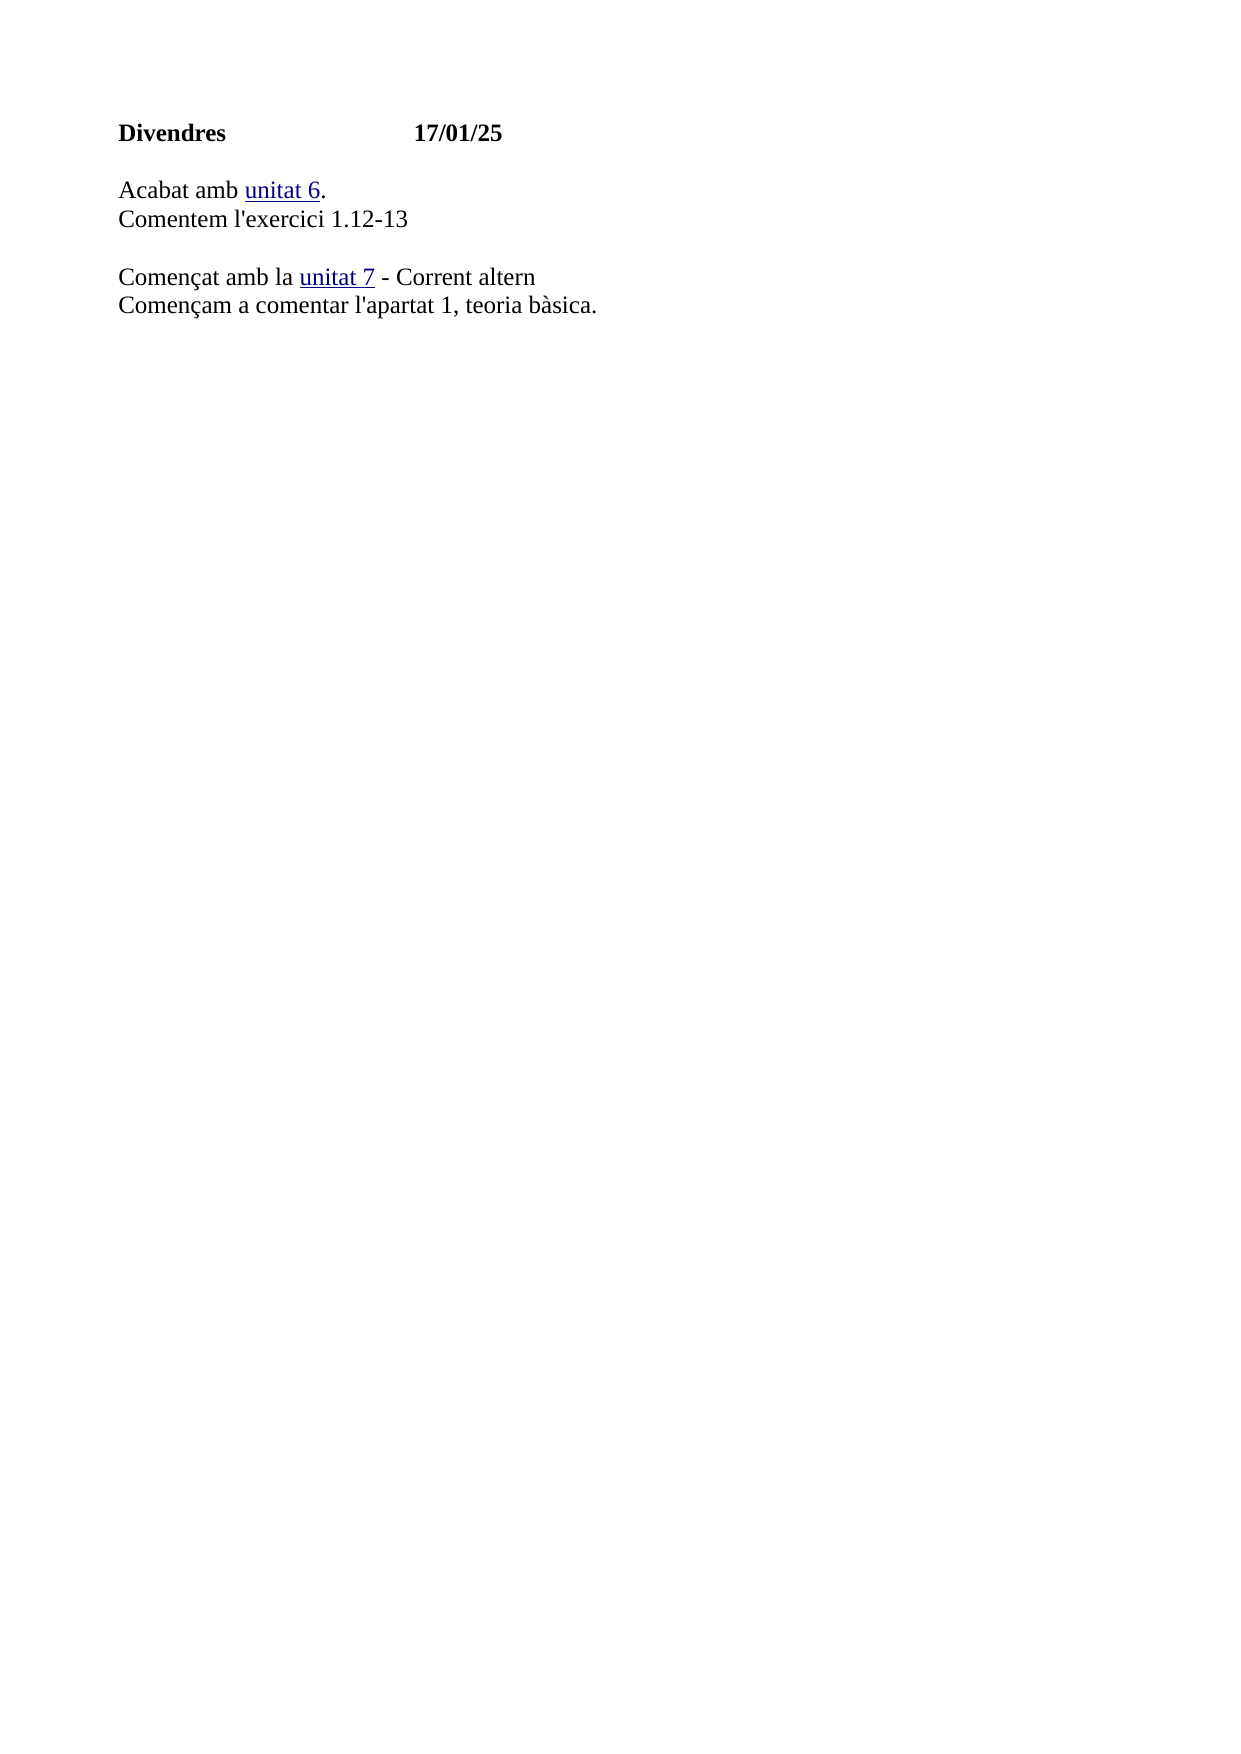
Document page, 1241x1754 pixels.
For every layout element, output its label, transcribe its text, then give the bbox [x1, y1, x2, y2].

text Acabat amb unitat 6. [118, 176, 1122, 204]
text Comentem l'exercici 1.12-13 [118, 204, 1122, 233]
text Divendres 17/01/25 [118, 118, 1122, 147]
text Començam a comentar l'apartat 1, teoria bàsica. [118, 291, 1122, 319]
text Començat amb la unitat 7 - Corrent altern [118, 262, 1122, 291]
